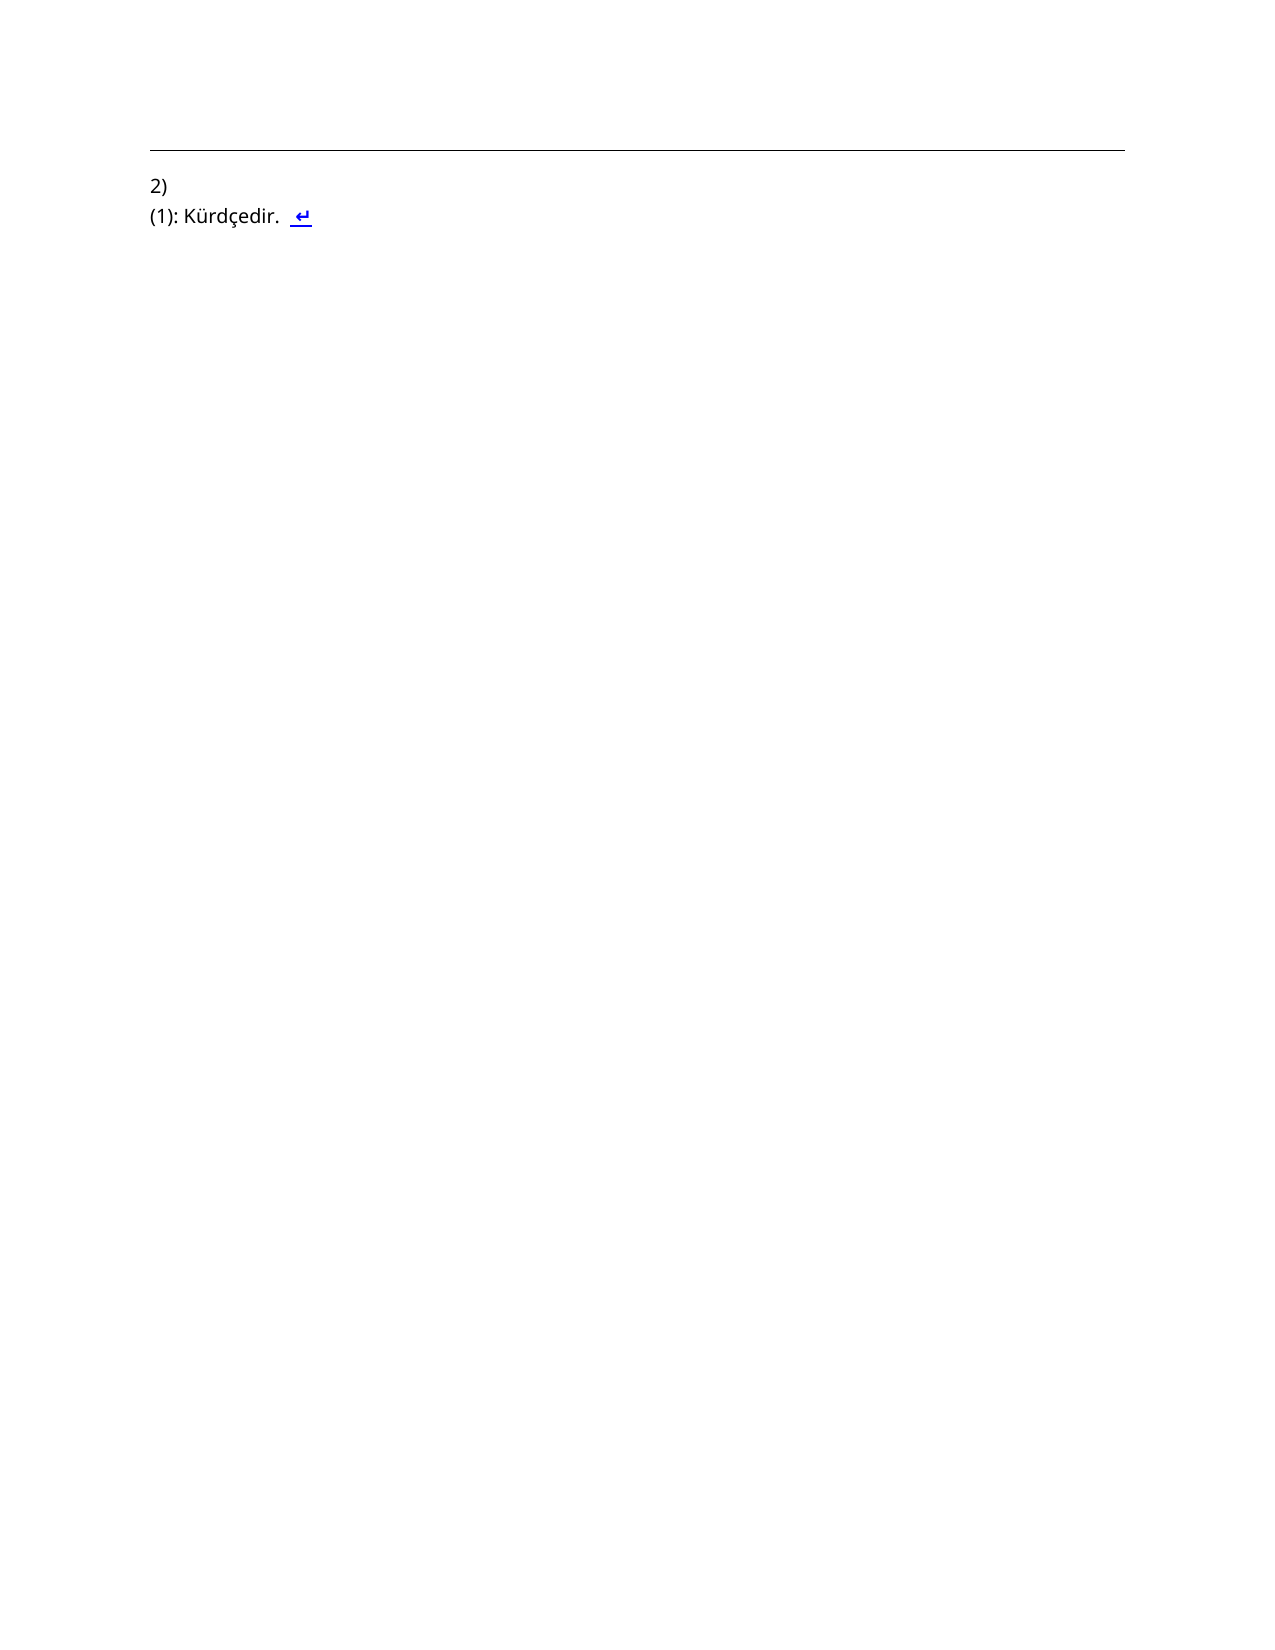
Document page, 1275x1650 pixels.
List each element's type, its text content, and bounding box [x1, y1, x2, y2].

text 2) [150, 151, 1125, 199]
text (1): Kürdçedir. ↵ [150, 199, 1125, 229]
